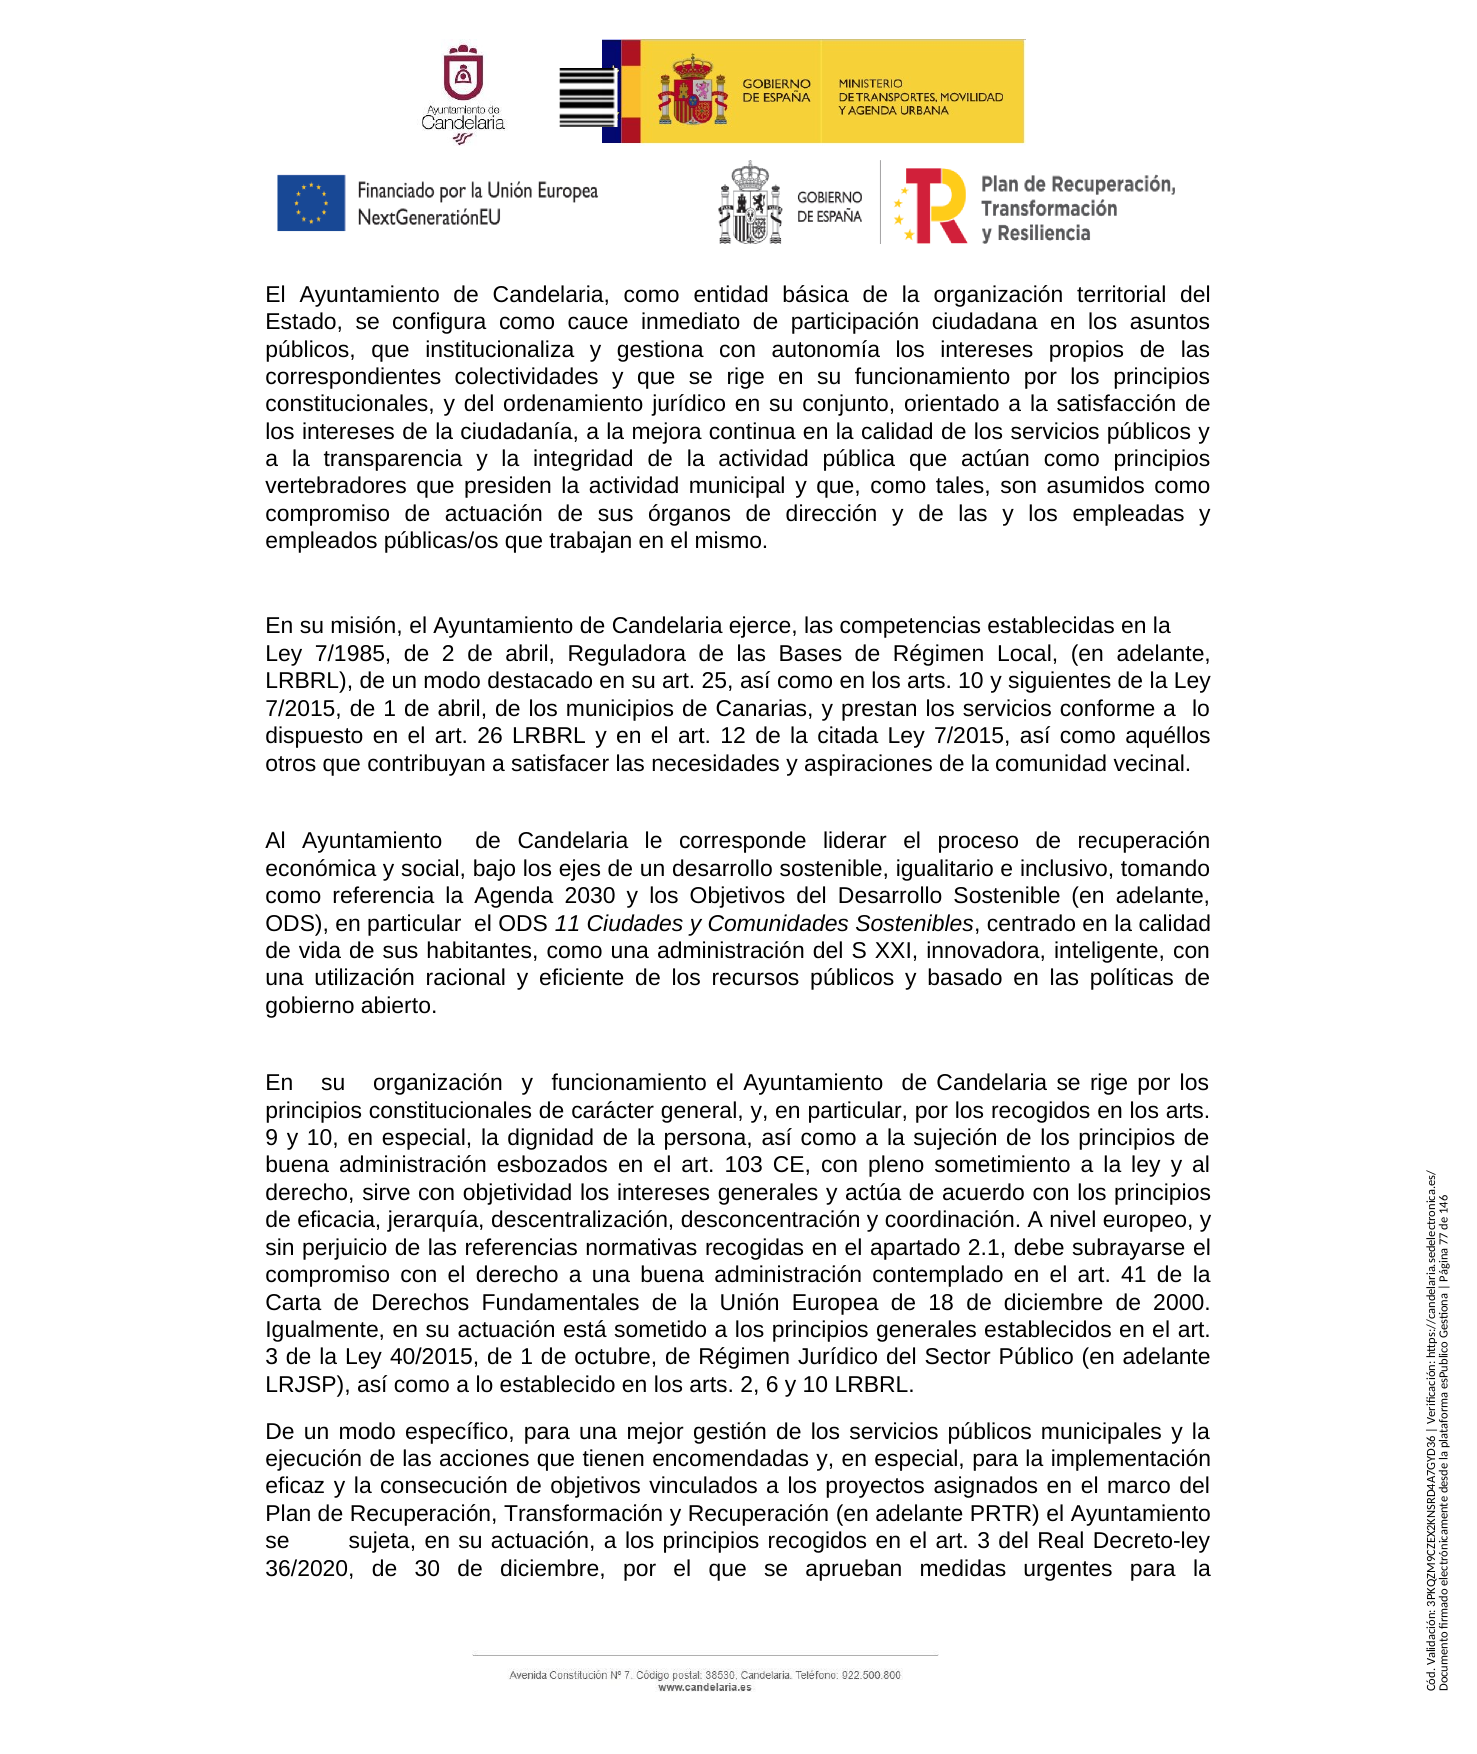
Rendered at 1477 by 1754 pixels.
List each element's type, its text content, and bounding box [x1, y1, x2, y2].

text De un modo específico, para una mejor gestión de los servicios públicos municipales y la ejecución de las acciones que tienen encomendadas y, en especial, para la implementación eficaz y la consecución de objetivos vinculados a los proyectos asignados en el marco del Plan de Recuperación, Transformación y Recuperación (en adelante PRTR) el Ayuntamiento se sujeta, en su actuación, a los principios recogidos en el art. 3 del Real Decreto-ley 36/2020, de 30 de diciembre, por el que se aprueban medidas urgentes para la [265, 1418, 1211, 1581]
text En su organización y funcionamiento el Ayuntamiento de Candelaria se rige por los principios constitucionales de carácter general, y, en particular, por los recogidos en los arts. 9 y 10, en especial, la dignidad de la persona, así como a la sujeción de los principios de buena administración esbozados en el art. 103 CE, con pleno sometimiento a la ley y al derecho, sirve con objetividad los intereses generales y actúa de acuerdo con los principios de eficacia, jerarquía, descentralización, desconcentración y coordinación. A nivel europeo, y sin perjuicio de las referencias normativas recogidas en el apartado 2.1, debe subrayarse el compromiso con el derecho a una buena administración contemplado en el art. 41 de la Carta de Derechos Fundamentales de la Unión Europea de 18 de diciembre de 2000. Igualmente, en su actuación está sometido a los principios generales establecidos en el art. 3 de la Ley 40/2015, de 1 de octubre, de Régimen Jurídico del Sector Público (en adelante LRJSP), así como a lo establecido en los arts. 2, 6 y 10 LRBRL. [265, 1069, 1211, 1397]
text Ley 7/1985, de 2 de abril, Reguladora de las Bases de Régimen Local, (en adelante, LRBRL), de un modo destacado en su art. 25, así como en los arts. 10 y siguientes de la Ley 7/2015, de 1 de abril, de los municipios de Canarias, y prestan los servicios conforme a lo dispuesto en el art. 26 LRBRL y en el art. 12 de la citada Ley 7/2015, así como aquéllos otros que contribuyan a satisfacer las necesidades y aspiraciones de la comunidad vecinal. [265, 640, 1211, 776]
text En su misión, el Ayuntamiento de Candelaria ejerce, las competencias establecidas en la [265, 612, 1234, 638]
text El Ayuntamiento de Candelaria, como entidad básica de la organización territorial del Estado, se configura como cauce inmediato de participación ciudadana en los asuntos públicos, que institucionaliza y gestiona con autonomía los intereses propios de las correspondientes colectividades y que se rige en su funcionamiento por los principios constitucionales, y del ordenamiento jurídico en su conjunto, orientado a la satisfacción de los intereses de la ciudadanía, a la mejora continua en la calidad de los servicios públicos y a la transparencia y la integridad de la actividad pública que actúan como principios vertebradores que presiden la actividad municipal y que, como tales, son asumidos como compromiso de actuación de sus órganos de dirección y de las y los empleadas y empleados públicas/os que trabajan en el mismo. [265, 281, 1211, 554]
text Al Ayuntamiento de Candelaria le corresponde liderar el proceso de recuperación económica y social, bajo los ejes de un desarrollo sostenible, igualitario e inclusivo, tomando como referencia la Agenda 2030 y los Objetivos del Desarrollo Sostenible (en adelante, ODS), en particular el ODS 11 Ciudades y Comunidades Sostenibles, centrado en la calidad de vida de sus habitantes, como una administración del S XXI, innovadora, inteligente, con una utilización racional y eficiente de los recursos públicos y basado en las políticas de gobierno abierto. [265, 827, 1211, 1018]
